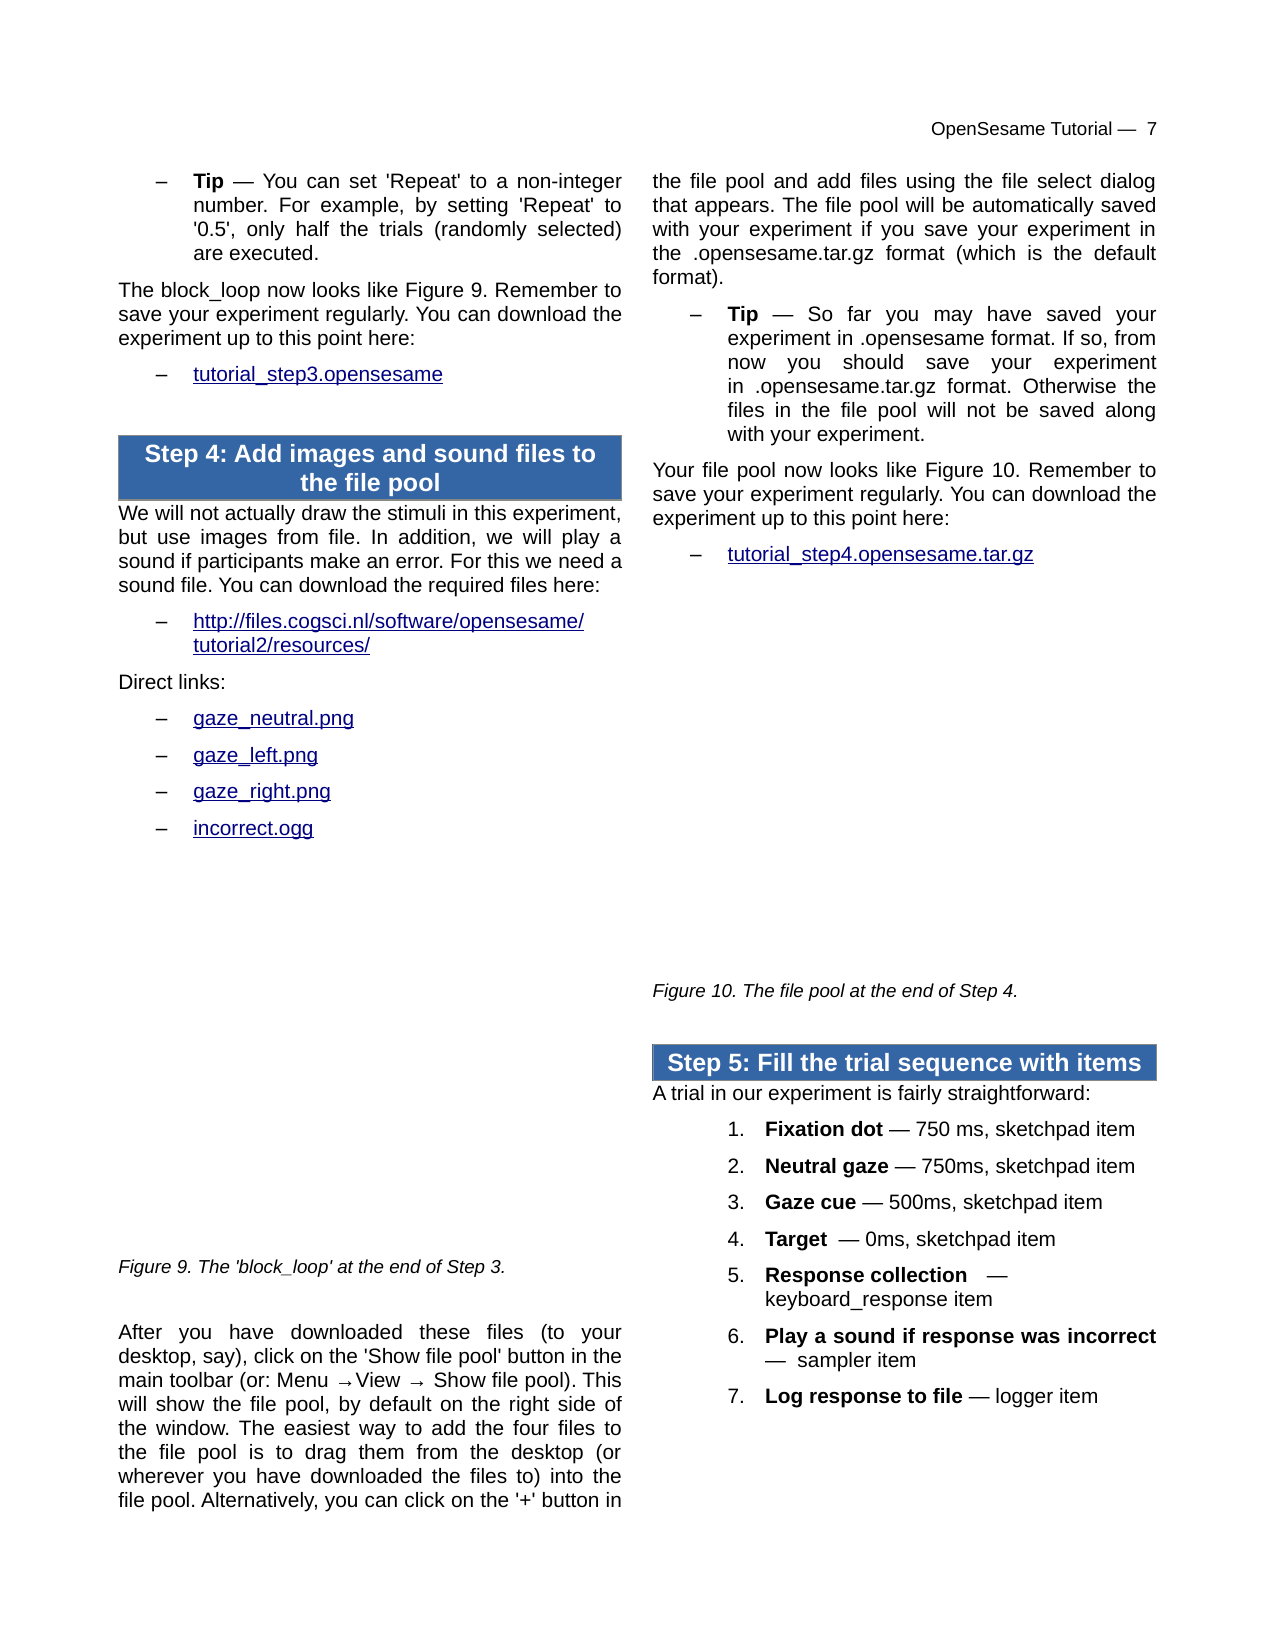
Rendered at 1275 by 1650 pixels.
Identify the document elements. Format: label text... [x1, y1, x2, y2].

list Target — 0ms, sketchpad item [727, 1227, 1157, 1251]
list Response collection —keyboard_response item [727, 1263, 1157, 1311]
list tutorial_step3.opensesame [156, 362, 622, 386]
text Your file pool now looks like Figure 10. Remember to save your experiment regularly. You can download the experiment up to this point here: [652, 458, 1157, 530]
list incorrect.ogg [156, 816, 622, 840]
list gaze_neutral.png [156, 706, 622, 730]
text We will not actually draw the stimuli in this experiment, but use images from file. In addition, we will play a sound if participants make an error. For this we need a sound file. You can download the required files here: [118, 501, 622, 596]
text A trial in our experiment is fairly straightforward: [652, 1081, 1157, 1105]
text Figure 9. The file pool at the end of Step 4. [652, 591, 1156, 1001]
subtitle Step 5: Fill the trial sequence with items [654, 1045, 1156, 1080]
list Neutral gaze — 750ms, sketchpad item [727, 1154, 1157, 1178]
list Play a sound if response was incorrect — sampler item [727, 1323, 1157, 1371]
text The block_loop now looks like Figure 9. Remember to save your experiment regularly. You can download the experiment up to this point here: [118, 278, 622, 349]
text Figure 9. The 'block_loop' at the end of Step 3. [118, 865, 622, 1278]
list Fixation dot — 750 ms, sketchpad item [727, 1117, 1157, 1141]
list Tip — So far you may have saved your experiment in .opensesame format. If so, from now you should save your experiment in .opensesame.tar.gz format. Otherwise the files in the file pool will not be saved along with your experiment. [690, 301, 1157, 445]
list gaze_left.png [156, 742, 622, 767]
text Direct links: [118, 669, 622, 693]
list tutorial_step4.opensesame.tar.gz [690, 542, 1157, 566]
text the file pool and add files using the file select dialog that appears. The file pool will be automatically saved with your experiment if you save your experiment in the .opensesame.tar.gz format (which is the default format). [652, 169, 1157, 289]
list gaze_right.png [156, 779, 622, 803]
list Log response to file — logger item [727, 1384, 1157, 1408]
text After you have downloaded these files (to your desktop, say), click on the 'Show file pool' button in the main toolbar (or: Menu →View → Show file pool). This will show the file pool, by default on the right side of the window. The easiest way to add the four files to the file pool is to drag them from the desktop (or wherever you have downloaded the files to) into the file pool. Alternatively, you can click on the '+' button in [118, 1320, 622, 1512]
list Tip — You can set 'Repeat' to a non-integer number. For example, by setting 'Repeat' to '0.5', only half the trials (randomly selected) are executed. [156, 169, 622, 265]
subtitle Step 4: Add images and sound files to the file pool [119, 436, 621, 499]
list http://files.cogsci.nl/software/opensesame/tutorial2/resources/ [156, 609, 622, 657]
list Gaze cue — 500ms, sketchpad item [727, 1190, 1157, 1214]
